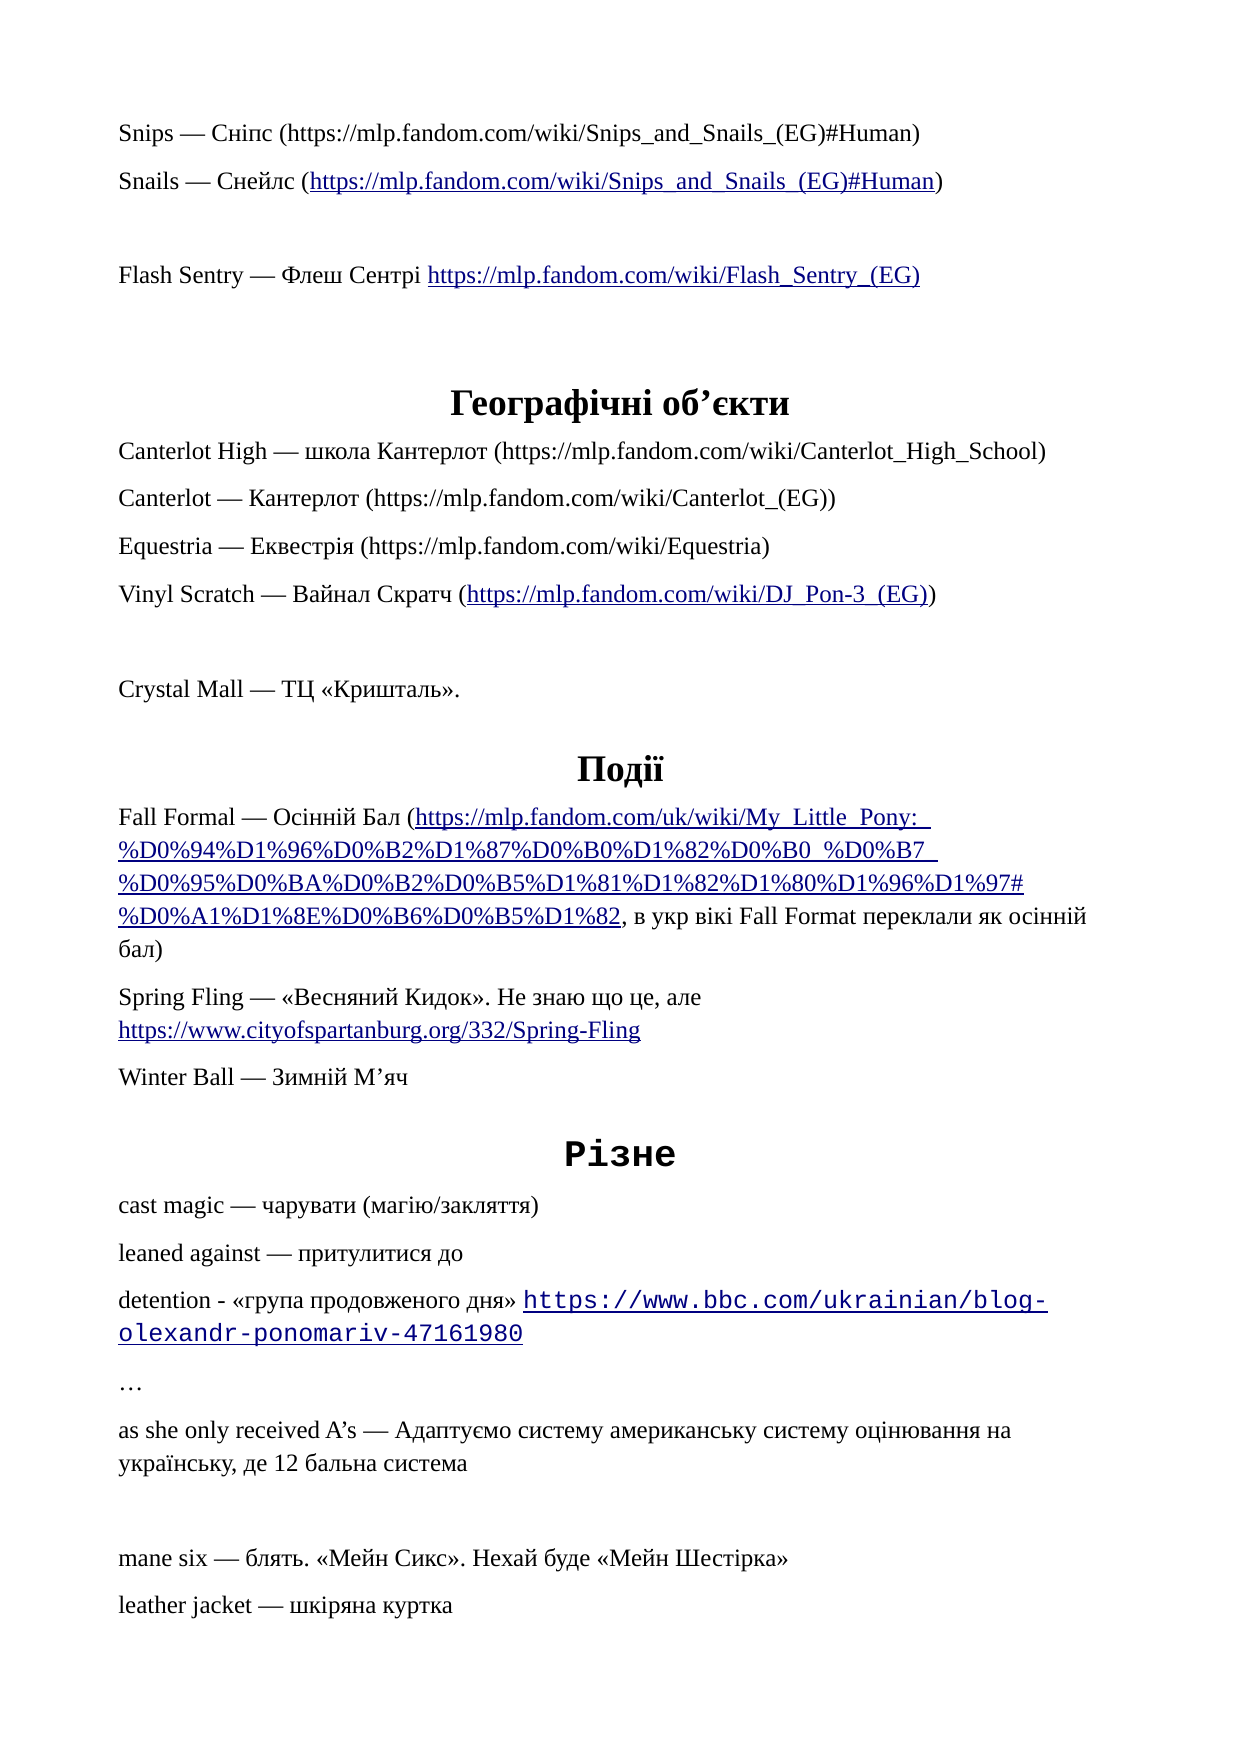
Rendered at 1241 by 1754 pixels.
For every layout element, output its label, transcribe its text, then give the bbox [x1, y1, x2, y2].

text Snips — Сніпс (https://mlp.fandom.com/wiki/Snips_and_Snails_(EG)#Human) [118, 118, 1122, 147]
text leaned against — притулитися до [118, 1238, 1122, 1266]
text Flash Sentry — Флеш Сентрі https://mlp.fandom.com/wiki/Flash_Sentry_(EG) [118, 261, 1122, 289]
text Canterlot — Кантерлот (https://mlp.fandom.com/wiki/Canterlot_(EG)) [118, 483, 1122, 512]
text Canterlot High — школа Кантерлот (https://mlp.fandom.com/wiki/Canterlot_High_School) [118, 436, 1122, 465]
text Fall Formal — Осінній Бал (https://mlp.fandom.com/uk/wiki/My_Little_Pony:_%D0%94%D1%96%D0%B2%D1%87%D0%B0%D1%82%D0%B0_%D0%B7_%D0%95%D0%BA%D0%B2%D0%B5%D1%81%D1%82%D1%80%D1%96%D1%97#%D0%A1%D1%8E%D0%B6%D0%B5%D1%82, в укр вікі Fall Format переклали як осінній бал) [118, 802, 1122, 963]
text leather jacket — шкіряна куртка [118, 1590, 1122, 1619]
text Equestria — Еквестрія (https://mlp.fandom.com/wiki/Equestria) [118, 531, 1122, 560]
text … [118, 1367, 1122, 1396]
text as she only received A’s — Адаптуємо систему американську систему оцінювання на українську, де 12 бальна система [118, 1415, 1122, 1477]
text Spring Fling — «Весняний Кидок». Не знаю що це, але https://www.cityofspartanburg.org/332/Spring-Fling [118, 982, 1122, 1044]
text Crystal Mall — ТЦ «Кришталь». [118, 674, 1122, 703]
subtitle Географічні об’єкти [118, 380, 1122, 423]
text cast magic — чарувати (магію/закляття) [118, 1190, 1122, 1219]
subtitle Різне [118, 1135, 1122, 1178]
text Vinyl Scratch — Вайнал Скратч (https://mlp.fandom.com/wiki/DJ_Pon-3_(EG)) [118, 579, 1122, 607]
text Snails — Снейлс (https://mlp.fandom.com/wiki/Snips_and_Snails_(EG)#Human) [118, 166, 1122, 194]
text mane six — блять. «Мейн Сикс». Нехай буде «Мейн Шестірка» [118, 1543, 1122, 1572]
text Winter Ball — Зимній М’яч [118, 1062, 1122, 1091]
subtitle Події [118, 747, 1122, 790]
text detention - «група продовженого дня» https://www.bbc.com/ukrainian/blog-olexandr-ponomariv-47161980 [118, 1285, 1122, 1349]
